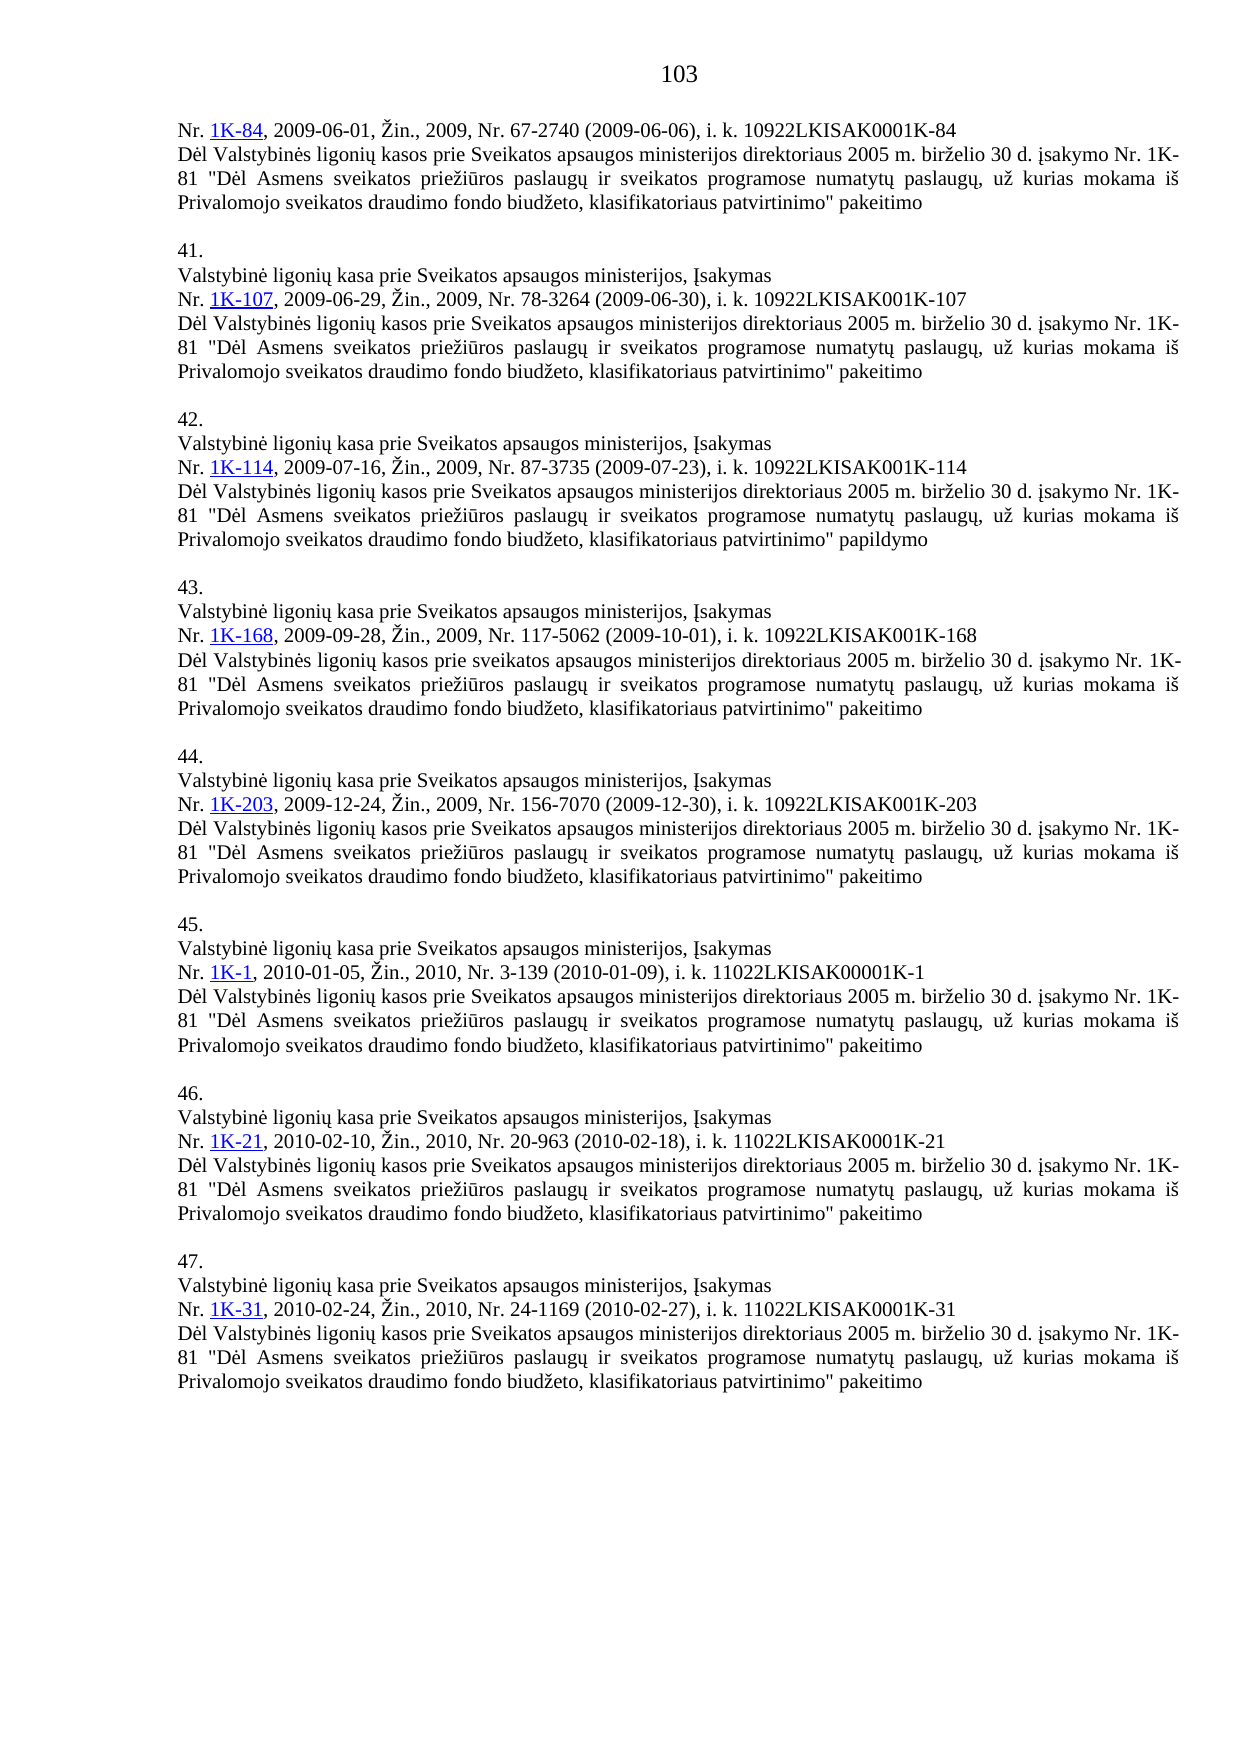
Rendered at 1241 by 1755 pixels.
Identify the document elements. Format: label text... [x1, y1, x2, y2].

text Valstybinė ligonių kasa prie Sveikatos apsaugos ministerijos, Įsakymas [177, 1273, 1181, 1297]
text Valstybinė ligonių kasa prie Sveikatos apsaugos ministerijos, Įsakymas [177, 1105, 1181, 1129]
text Nr. 1K-168, 2009-09-28, Žin., 2009, Nr. 117-5062 (2009-10-01), i. k. 10922LKISAK001K-168 [177, 623, 1181, 647]
text Nr. 1K-114, 2009-07-16, Žin., 2009, Nr. 87-3735 (2009-07-23), i. k. 10922LKISAK001K-114 [177, 455, 1181, 479]
text Dėl Valstybinės ligonių kasos prie Sveikatos apsaugos ministerijos direktoriaus 2005 m. birželio 30 d. įsakymo Nr. 1K-81 "Dėl Asmens sveikatos priežiūros paslaugų ir sveikatos programose numatytų paslaugų, už kurias mokama iš Privalomojo sveikatos draudimo fondo biudžeto, klasifikatoriaus patvirtinimo" pakeitimo [177, 984, 1181, 1057]
text Valstybinė ligonių kasa prie Sveikatos apsaugos ministerijos, Įsakymas [177, 599, 1181, 623]
text Nr. 1K-203, 2009-12-24, Žin., 2009, Nr. 156-7070 (2009-12-30), i. k. 10922LKISAK001K-203 [177, 792, 1181, 816]
text Dėl Valstybinės ligonių kasos prie Sveikatos apsaugos ministerijos direktoriaus 2005 m. birželio 30 d. įsakymo Nr. 1K-81 "Dėl Asmens sveikatos priežiūros paslaugų ir sveikatos programose numatytų paslaugų, už kurias mokama iš Privalomojo sveikatos draudimo fondo biudžeto, klasifikatoriaus patvirtinimo" pakeitimo [177, 142, 1181, 214]
text 42. [177, 407, 1181, 431]
text 41. [177, 238, 1181, 262]
text 45. [177, 912, 1181, 936]
text Valstybinė ligonių kasa prie Sveikatos apsaugos ministerijos, Įsakymas [177, 936, 1181, 960]
text Nr. 1K-1, 2010-01-05, Žin., 2010, Nr. 3-139 (2010-01-09), i. k. 11022LKISAK00001K-1 [177, 960, 1181, 984]
text Dėl Valstybinės ligonių kasos prie Sveikatos apsaugos ministerijos direktoriaus 2005 m. birželio 30 d. įsakymo Nr. 1K-81 "Dėl Asmens sveikatos priežiūros paslaugų ir sveikatos programose numatytų paslaugų, už kurias mokama iš Privalomojo sveikatos draudimo fondo biudžeto, klasifikatoriaus patvirtinimo" pakeitimo [177, 816, 1181, 888]
text Nr. 1K-31, 2010-02-24, Žin., 2010, Nr. 24-1169 (2010-02-27), i. k. 11022LKISAK0001K-31 [177, 1297, 1181, 1321]
text 46. [177, 1081, 1181, 1105]
text Nr. 1K-21, 2010-02-10, Žin., 2010, Nr. 20-963 (2010-02-18), i. k. 11022LKISAK0001K-21 [177, 1129, 1181, 1153]
text Valstybinė ligonių kasa prie Sveikatos apsaugos ministerijos, Įsakymas [177, 262, 1181, 287]
text Valstybinė ligonių kasa prie Sveikatos apsaugos ministerijos, Įsakymas [177, 768, 1181, 792]
text Nr. 1K-84, 2009-06-01, Žin., 2009, Nr. 67-2740 (2009-06-06), i. k. 10922LKISAK0001K-84 [177, 118, 1181, 142]
text Dėl Valstybinės ligonių kasos prie Sveikatos apsaugos ministerijos direktoriaus 2005 m. birželio 30 d. įsakymo Nr. 1K-81 "Dėl Asmens sveikatos priežiūros paslaugų ir sveikatos programose numatytų paslaugų, už kurias mokama iš Privalomojo sveikatos draudimo fondo biudžeto, klasifikatoriaus patvirtinimo" papildymo [177, 479, 1181, 551]
text Dėl Valstybinės ligonių kasos prie Sveikatos apsaugos ministerijos direktoriaus 2005 m. birželio 30 d. įsakymo Nr. 1K-81 "Dėl Asmens sveikatos priežiūros paslaugų ir sveikatos programose numatytų paslaugų, už kurias mokama iš Privalomojo sveikatos draudimo fondo biudžeto, klasifikatoriaus patvirtinimo" pakeitimo [177, 311, 1181, 383]
text Valstybinė ligonių kasa prie Sveikatos apsaugos ministerijos, Įsakymas [177, 431, 1181, 455]
text 43. [177, 575, 1181, 599]
text Dėl Valstybinės ligonių kasos prie Sveikatos apsaugos ministerijos direktoriaus 2005 m. birželio 30 d. įsakymo Nr. 1K-81 "Dėl Asmens sveikatos priežiūros paslaugų ir sveikatos programose numatytų paslaugų, už kurias mokama iš Privalomojo sveikatos draudimo fondo biudžeto, klasifikatoriaus patvirtinimo" pakeitimo [177, 1153, 1181, 1225]
text 47. [177, 1249, 1181, 1273]
text 44. [177, 744, 1181, 768]
text Dėl Valstybinės ligonių kasos prie sveikatos apsaugos ministerijos direktoriaus 2005 m. birželio 30 d. įsakymo Nr. 1K-81 "Dėl Asmens sveikatos priežiūros paslaugų ir sveikatos programose numatytų paslaugų, už kurias mokama iš Privalomojo sveikatos draudimo fondo biudžeto, klasifikatoriaus patvirtinimo" pakeitimo [177, 647, 1181, 720]
text Nr. 1K-107, 2009-06-29, Žin., 2009, Nr. 78-3264 (2009-06-30), i. k. 10922LKISAK001K-107 [177, 287, 1181, 311]
text Dėl Valstybinės ligonių kasos prie Sveikatos apsaugos ministerijos direktoriaus 2005 m. birželio 30 d. įsakymo Nr. 1K-81 "Dėl Asmens sveikatos priežiūros paslaugų ir sveikatos programose numatytų paslaugų, už kurias mokama iš Privalomojo sveikatos draudimo fondo biudžeto, klasifikatoriaus patvirtinimo" pakeitimo [177, 1321, 1181, 1393]
